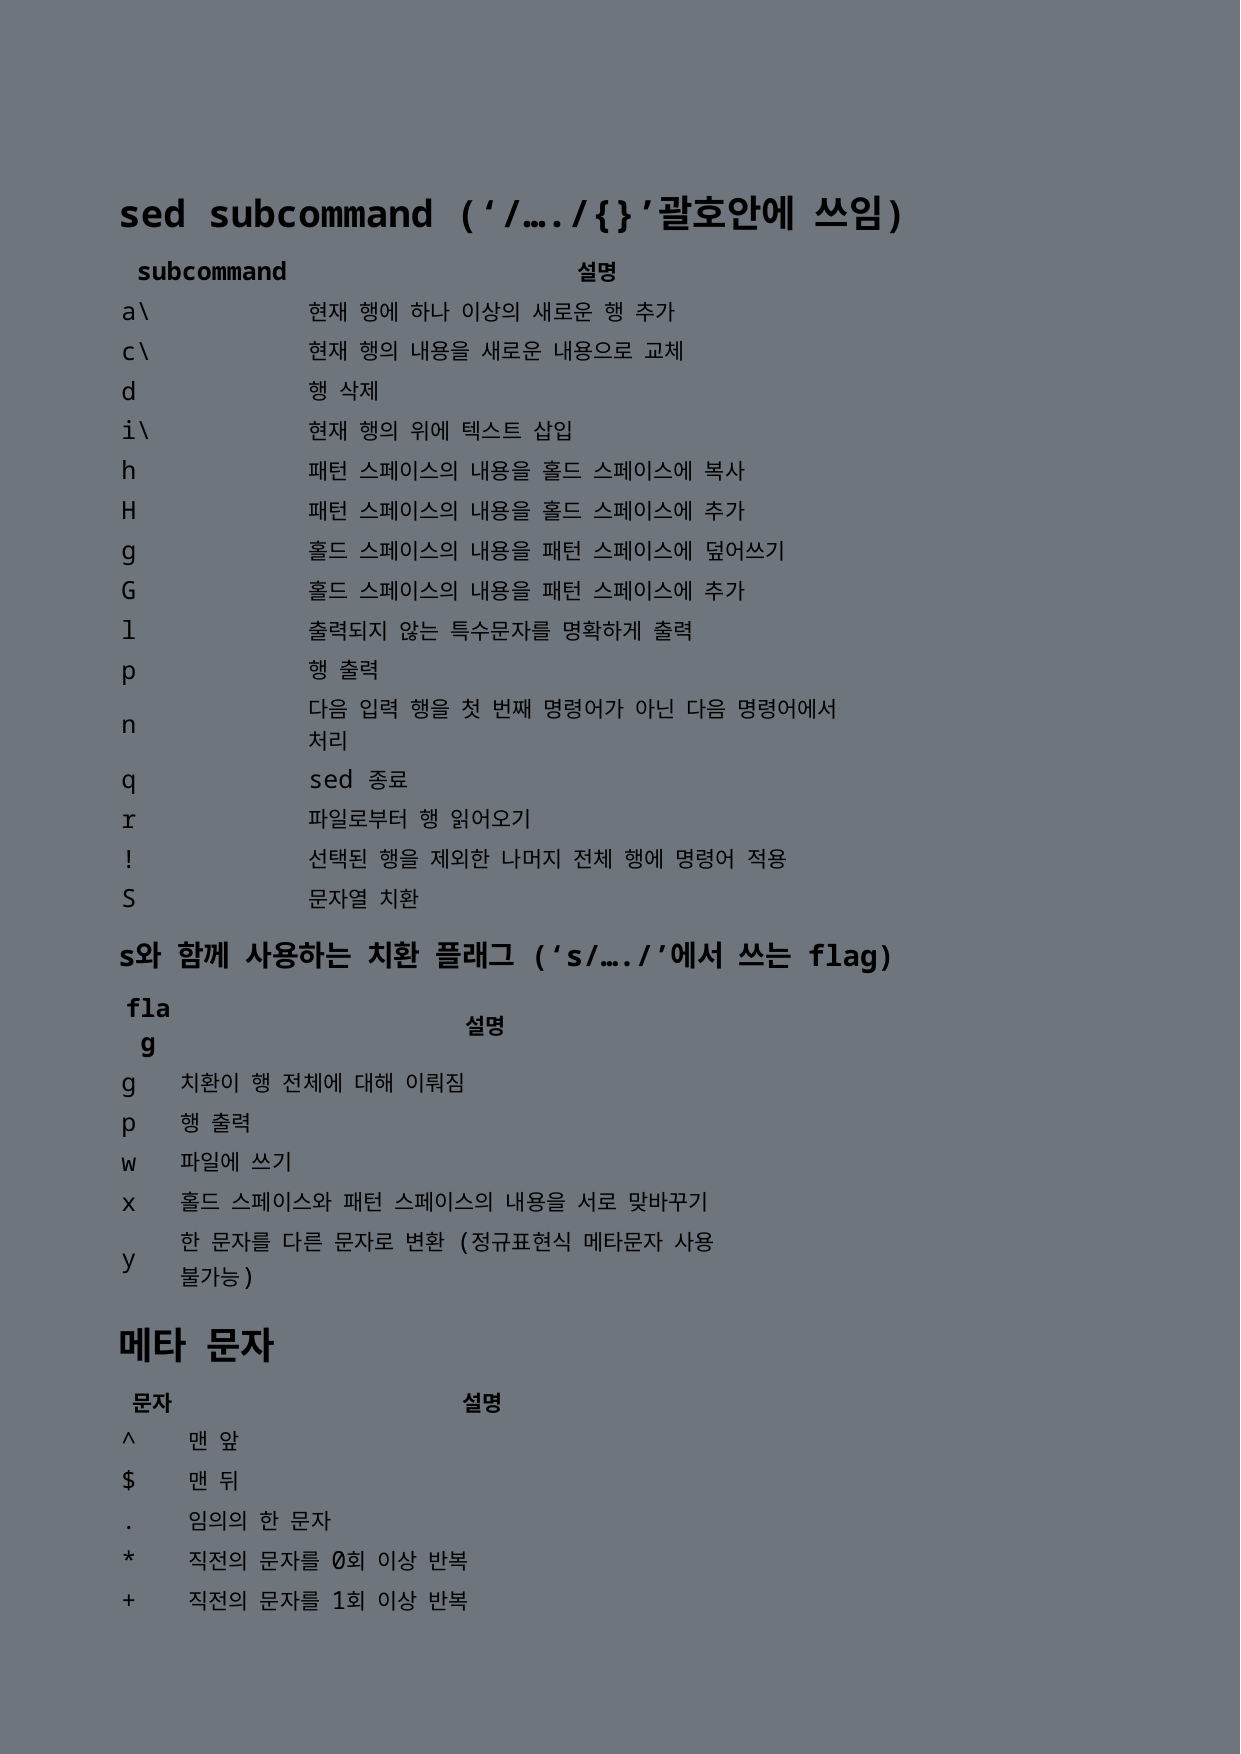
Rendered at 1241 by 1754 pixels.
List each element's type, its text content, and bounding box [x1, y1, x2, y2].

table_cell 현재 행의 위에 텍스트 삽입 [305, 410, 889, 450]
table_cell sed 종료 [305, 759, 889, 798]
table_cell 다음 입력 행을 첫 번째 명령어가 아닌 다음 명령어에서 처리 [305, 689, 889, 758]
table_cell 임의의 한 문자 [186, 1500, 779, 1540]
table_cell x [118, 1181, 177, 1221]
table_cell 홀드 스페이스와 패턴 스페이스의 내용을 서로 맞바꾸기 [178, 1181, 794, 1221]
table_cell 현재 행의 내용을 새로운 내용으로 교체 [305, 330, 889, 370]
table_cell ! [118, 838, 305, 878]
table_cell p [118, 650, 305, 689]
table_cell 파일로부터 행 읽어오기 [305, 799, 889, 838]
table_cell h [118, 450, 305, 490]
table_cell $ [118, 1460, 186, 1500]
table_cell 행 출력 [305, 650, 889, 689]
table_cell 맨 뒤 [186, 1460, 779, 1500]
table_cell 파일에 쓰기 [178, 1141, 794, 1181]
table_header 문자 [118, 1383, 186, 1420]
subtitle 메타 문자 [118, 1316, 1122, 1370]
table_cell 행 출력 [178, 1101, 794, 1141]
table_cell 선택된 행을 제외한 나머지 전체 행에 명령어 적용 [305, 838, 889, 878]
subtitle s와 함께 사용하는 치환 플래그 (‘s/…./’에서 쓰는 flag) [118, 933, 1122, 975]
table_cell 직전의 문자를 0회 이상 반복 [186, 1540, 779, 1580]
table_cell 치환이 행 전체에 대해 이뤄짐 [178, 1062, 794, 1101]
table_cell r [118, 799, 305, 838]
table_cell G [118, 570, 305, 609]
table_cell l [118, 610, 305, 649]
table_cell + [118, 1580, 186, 1620]
table_cell 행 삭제 [305, 370, 889, 410]
table_cell 맨 앞 [186, 1420, 779, 1460]
table_cell 패턴 스페이스의 내용을 홀드 스페이스에 추가 [305, 490, 889, 530]
table_cell 현재 행에 하나 이상의 새로운 행 추가 [305, 290, 889, 330]
table_cell H [118, 490, 305, 530]
table_cell ^ [118, 1420, 186, 1460]
table_header flag [118, 988, 177, 1062]
table_cell n [118, 689, 305, 758]
table_cell p [118, 1101, 177, 1141]
table_cell 문자열 치환 [305, 878, 889, 918]
table_cell * [118, 1540, 186, 1580]
table_cell c\ [118, 330, 305, 370]
table_cell i\ [118, 410, 305, 450]
table_cell q [118, 759, 305, 798]
table_cell 직전의 문자를 1회 이상 반복 [186, 1580, 779, 1620]
table_cell g [118, 530, 305, 570]
table_header 설명 [305, 251, 889, 290]
table_cell 출력되지 않는 특수문자를 명확하게 출력 [305, 610, 889, 649]
table_cell 한 문자를 다른 문자로 변환 (정규표현식 메타문자 사용 불가능) [178, 1221, 794, 1295]
table_cell w [118, 1141, 177, 1181]
table_cell d [118, 370, 305, 410]
table_cell 패턴 스페이스의 내용을 홀드 스페이스에 복사 [305, 450, 889, 490]
table_cell 홀드 스페이스의 내용을 패턴 스페이스에 덮어쓰기 [305, 530, 889, 570]
table_cell g [118, 1062, 177, 1101]
table_cell y [118, 1221, 177, 1295]
table_cell . [118, 1500, 186, 1540]
table_header 설명 [178, 988, 794, 1062]
table_header subcommand [118, 251, 305, 290]
table_header 설명 [186, 1383, 779, 1420]
table_cell a\ [118, 290, 305, 330]
subtitle sed subcommand (‘/…./{}’괄호안에 쓰임) [118, 183, 1122, 238]
table_cell S [118, 878, 305, 918]
table_cell 홀드 스페이스의 내용을 패턴 스페이스에 추가 [305, 570, 889, 609]
